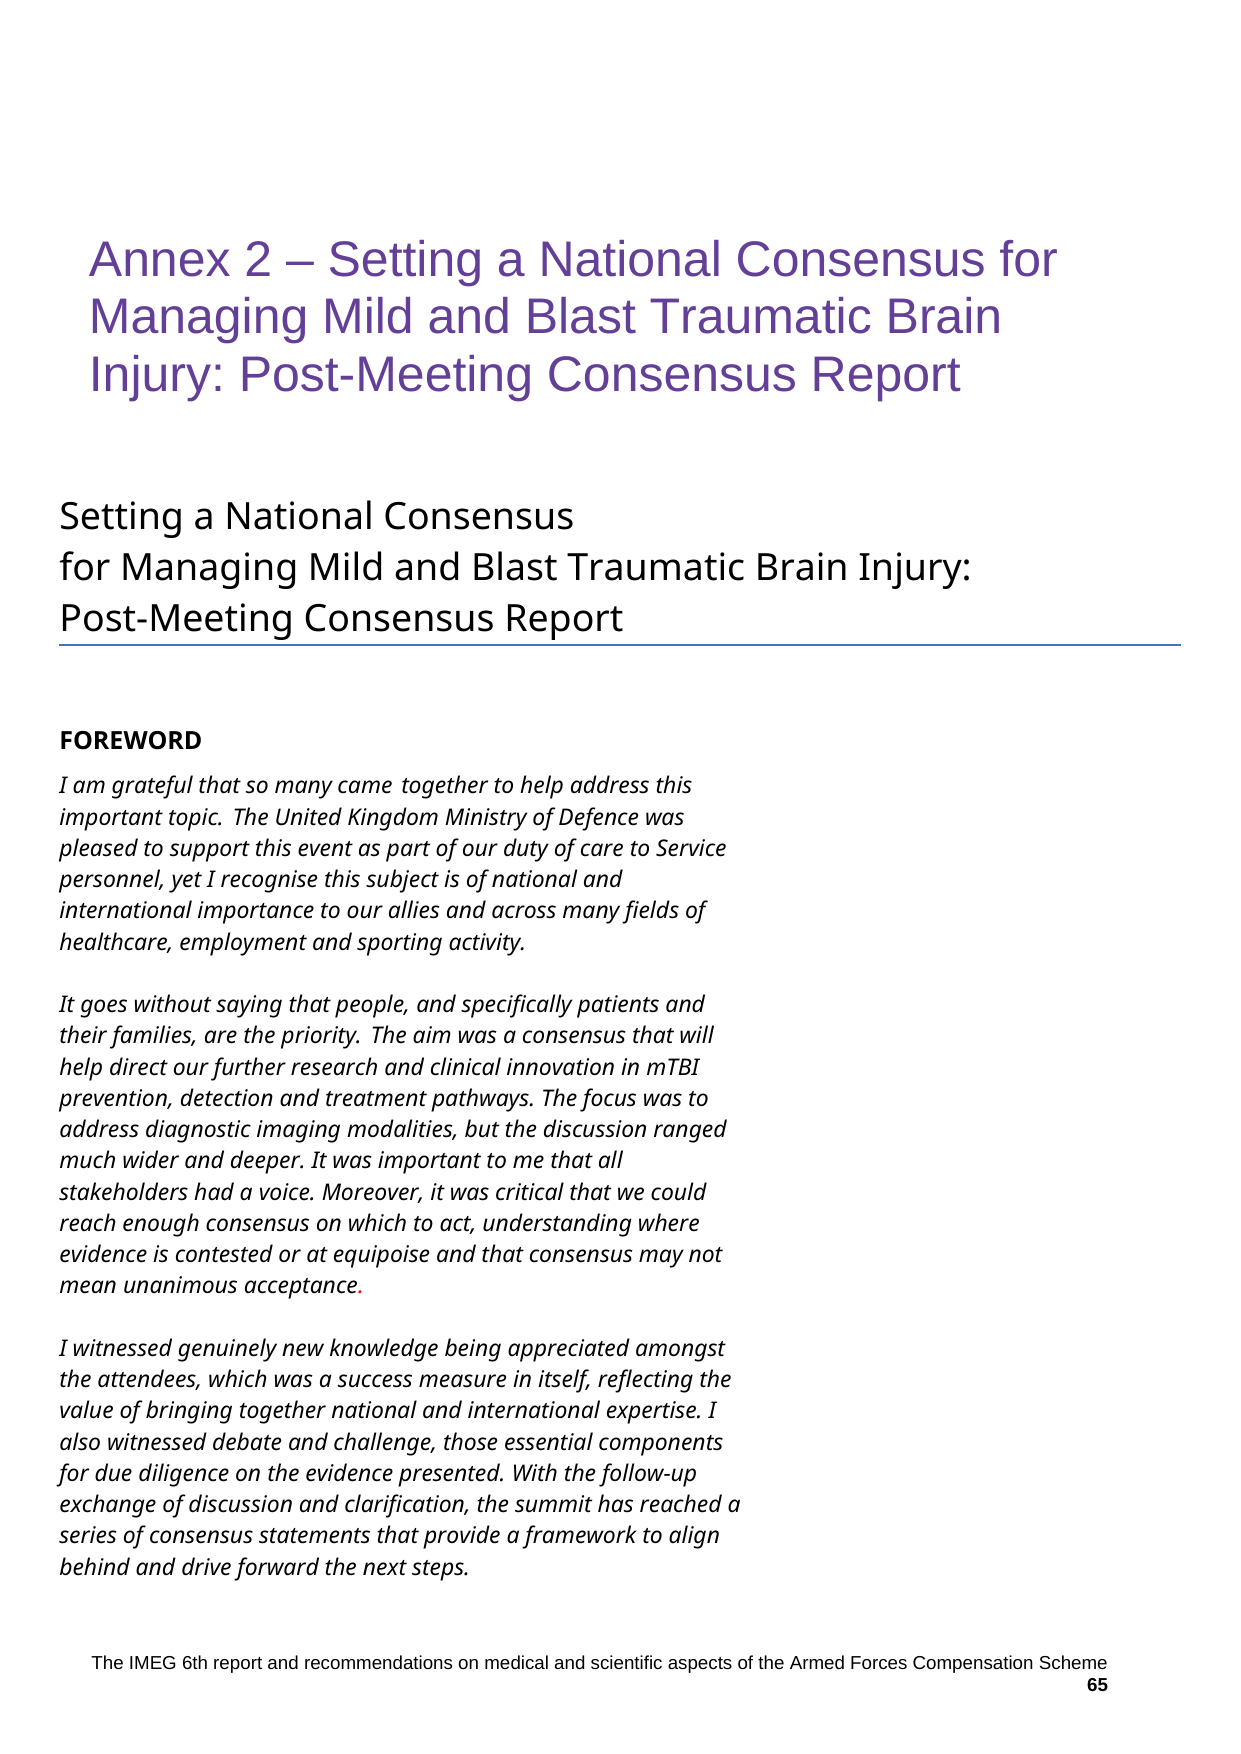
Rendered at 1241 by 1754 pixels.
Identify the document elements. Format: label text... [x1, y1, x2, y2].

subtitle Setting a National Consensus for Managing Mild and Blast Traumatic Brain Injury: Post-Meeting Consensus Report [59, 489, 1181, 644]
text It goes without saying that people, and specifically patients and their families, are the priority. The aim was a consensus that will help direct our further research and clinical innovation in mTBI prevention, detection and treatment pathways. The focus was to address diagnostic imaging modalities, but the discussion ranged much wider and deeper. It was important to me that all stakeholders had a voice. Moreover, it was critical that we could reach enough consensus on which to act, understanding where evidence is contested or at equipoise and that consensus may not mean unanimous acceptance. [59, 988, 753, 1301]
text I am grateful that so many came together to help address this important topic. The United Kingdom Ministry of Defence was pleased to support this event as part of our duty of care to Service personnel, yet I recognise this subject is of national and international importance to our allies and across many fields of healthcare, employment and sporting activity. [59, 769, 753, 957]
text I witnessed genuinely new knowledge being appreciated amongst the attendees, which was a success measure in itself, reflecting the value of bringing together national and international expertise. I also witnessed debate and challenge, those essential components for due diligence on the evidence presented. With the follow-up exchange of discussion and clarification, the summit has reached a series of consensus statements that provide a framework to align behind and drive forward the next steps. [59, 1332, 753, 1582]
subtitle Annex 2 – Setting a National Consensus for Managing Mild and Blast Traumatic Brain Injury: Post-Meeting Consensus Report [89, 229, 1122, 402]
subtitle FOREWORD [59, 723, 812, 757]
